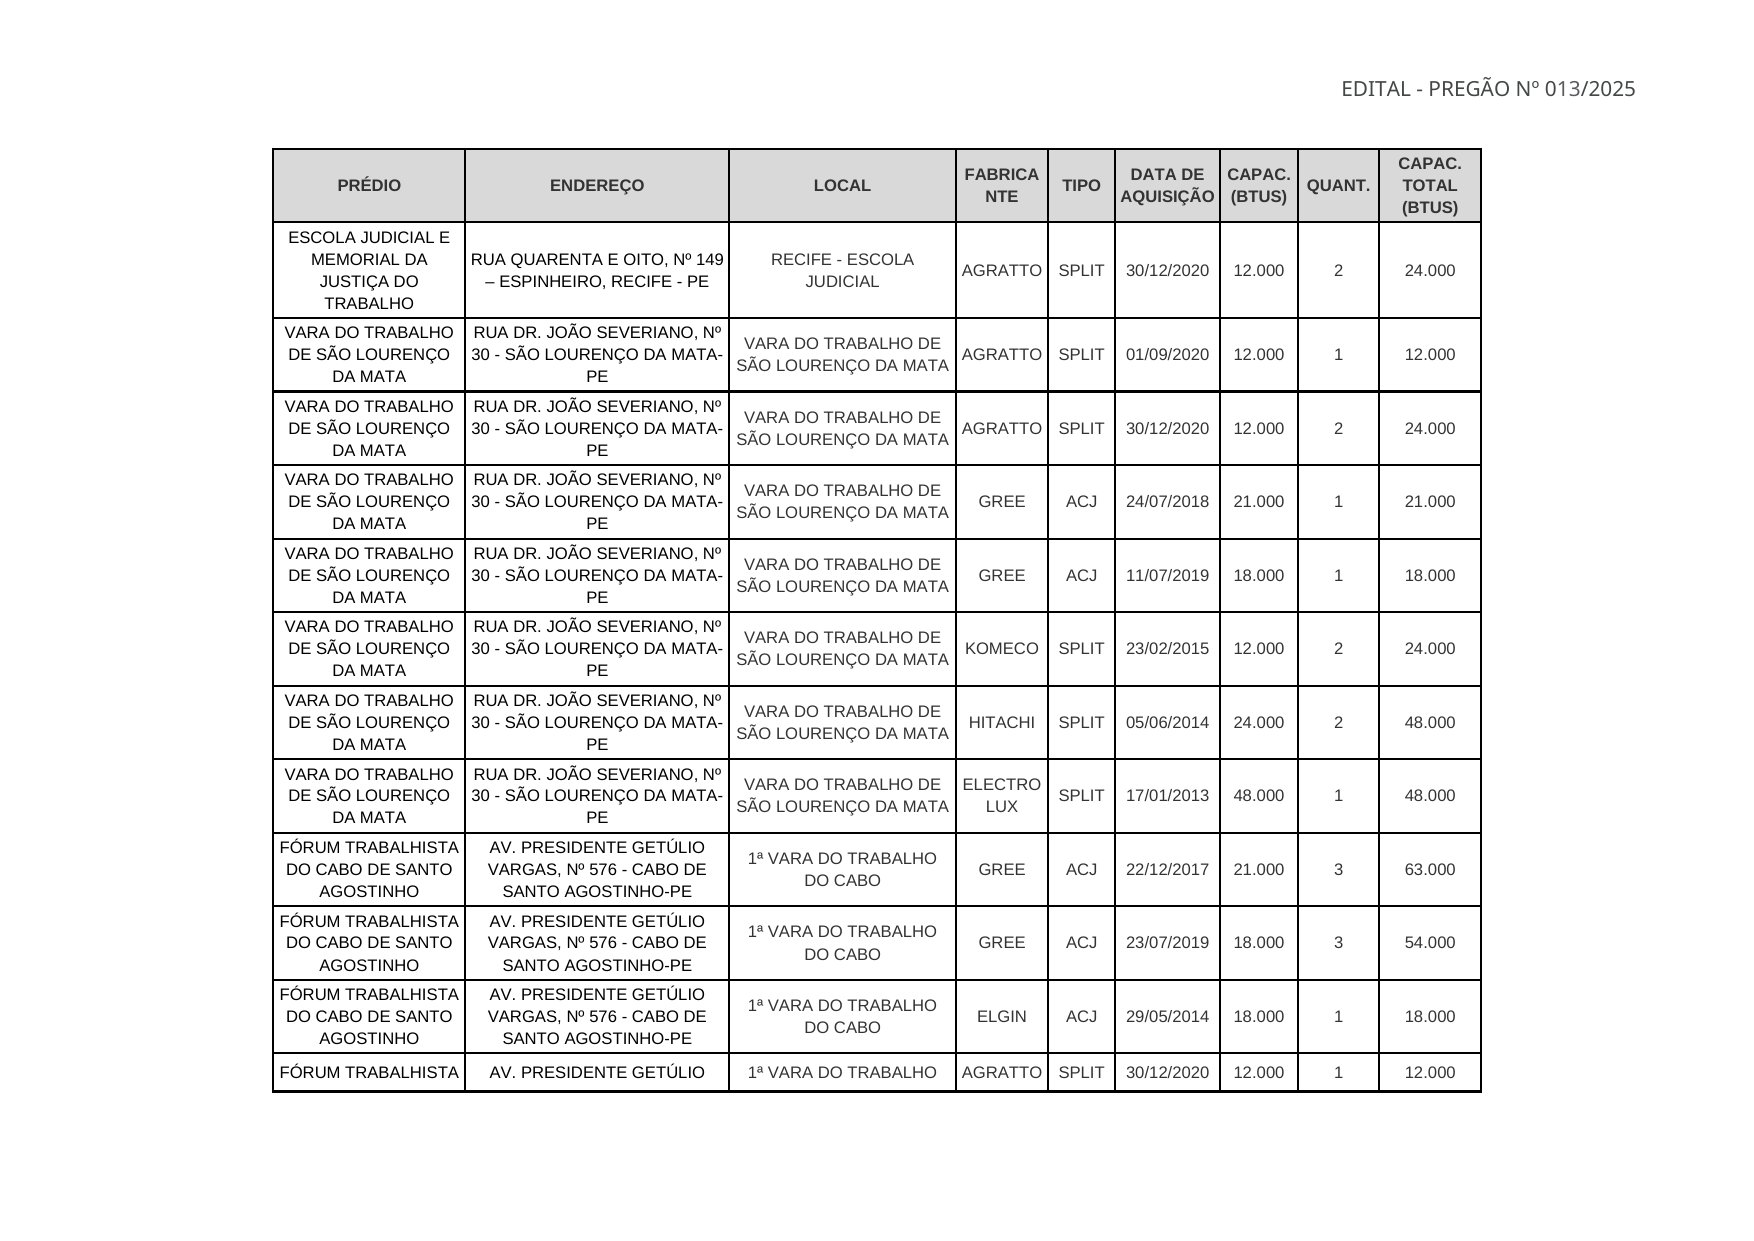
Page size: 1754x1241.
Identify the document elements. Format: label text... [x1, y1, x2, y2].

table_cell VARA DO TRABALHO DE SÃO LOURENÇO DA MATA [274, 319, 464, 390]
table_cell 3 [1299, 834, 1378, 905]
table_cell SPLIT [1049, 760, 1114, 832]
table_header ENDEREÇO [466, 150, 728, 221]
table_cell FÓRUM TRABALHISTA DO CABO DE SANTO AGOSTINHO [274, 907, 464, 979]
table_cell VARA DO TRABALHO DE SÃO LOURENÇO DA MATA [730, 466, 955, 537]
table_cell 12.000 [1221, 319, 1297, 390]
table_cell 48.000 [1380, 687, 1480, 758]
table_cell RUA QUARENTA E OITO, Nº 149 – ESPINHEIRO, RECIFE - PE [466, 223, 728, 317]
table_cell 24.000 [1221, 687, 1297, 758]
table_cell 12.000 [1221, 223, 1297, 317]
table_cell 12.000 [1221, 613, 1297, 684]
table_cell 1 [1299, 760, 1378, 832]
table_cell AGRATTO [957, 393, 1047, 464]
table_header CAPAC. TOTAL (BTUS) [1380, 150, 1480, 221]
table_cell AGRATTO [957, 319, 1047, 390]
table_cell 3 [1299, 907, 1378, 979]
table_header LOCAL [730, 150, 955, 221]
table_cell 18.000 [1221, 981, 1297, 1052]
table_cell 48.000 [1221, 760, 1297, 832]
table_cell 22/12/2017 [1116, 834, 1219, 905]
table_cell ELECTROLUX [957, 760, 1047, 832]
table_cell 1 [1299, 540, 1378, 611]
table_cell 48.000 [1380, 760, 1480, 832]
table_cell RUA DR. JOÃO SEVERIANO, Nº 30 - SÃO LOURENÇO DA MATA-PE [466, 613, 728, 684]
table_cell SPLIT [1049, 223, 1114, 317]
table_cell 1 [1299, 981, 1378, 1052]
table_header FABRICANTE [957, 150, 1047, 221]
table_cell 24/07/2018 [1116, 466, 1219, 537]
table_cell RUA DR. JOÃO SEVERIANO, Nº 30 - SÃO LOURENÇO DA MATA-PE [466, 540, 728, 611]
table_cell 23/02/2015 [1116, 613, 1219, 684]
table_cell 1ª VARA DO TRABALHO DO CABO [730, 981, 955, 1052]
table_cell 24.000 [1380, 613, 1480, 684]
table_cell AV. PRESIDENTE GETÚLIO VARGAS, Nº 576 - CABO DE SANTO AGOSTINHO-PE [466, 907, 728, 979]
table_cell 29/05/2014 [1116, 981, 1219, 1052]
table_cell 18.000 [1380, 540, 1480, 611]
table_cell AGRATTO [957, 1054, 1047, 1090]
table_cell VARA DO TRABALHO DE SÃO LOURENÇO DA MATA [274, 687, 464, 758]
table_cell ELGIN [957, 981, 1047, 1052]
table_cell ACJ [1049, 907, 1114, 979]
table_cell FÓRUM TRABALHISTA DO CABO DE SANTO AGOSTINHO [274, 981, 464, 1052]
table_cell VARA DO TRABALHO DE SÃO LOURENÇO DA MATA [274, 466, 464, 537]
table_cell 24.000 [1380, 223, 1480, 317]
table_cell SPLIT [1049, 319, 1114, 390]
table_cell RUA DR. JOÃO SEVERIANO, Nº 30 - SÃO LOURENÇO DA MATA-PE [466, 319, 728, 390]
table_cell 63.000 [1380, 834, 1480, 905]
table_cell HITACHI [957, 687, 1047, 758]
table_cell 18.000 [1221, 907, 1297, 979]
table_header DATA DE AQUISIÇÃO [1116, 150, 1219, 221]
table_cell 30/12/2020 [1116, 1054, 1219, 1090]
table_cell VARA DO TRABALHO DE SÃO LOURENÇO DA MATA [730, 540, 955, 611]
table_cell 30/12/2020 [1116, 223, 1219, 317]
table_cell SPLIT [1049, 393, 1114, 464]
table_cell AV. PRESIDENTE GETÚLIO VARGAS, Nº 576 - CABO DE SANTO AGOSTINHO-PE [466, 834, 728, 905]
table_cell 2 [1299, 223, 1378, 317]
table_cell 21.000 [1221, 834, 1297, 905]
table_cell 1 [1299, 319, 1378, 390]
table_cell VARA DO TRABALHO DE SÃO LOURENÇO DA MATA [730, 319, 955, 390]
table_header CAPAC. (BTUS) [1221, 150, 1297, 221]
table_cell 12.000 [1380, 1054, 1480, 1090]
table_cell 18.000 [1221, 540, 1297, 611]
table_cell VARA DO TRABALHO DE SÃO LOURENÇO DA MATA [730, 760, 955, 832]
table_cell 2 [1299, 687, 1378, 758]
table_cell GREE [957, 466, 1047, 537]
table_cell FÓRUM TRABALHISTA DO CABO DE SANTO AGOSTINHO [274, 834, 464, 905]
table_cell GREE [957, 907, 1047, 979]
table_cell RUA DR. JOÃO SEVERIANO, Nº 30 - SÃO LOURENÇO DA MATA-PE [466, 393, 728, 464]
table_cell 01/09/2020 [1116, 319, 1219, 390]
table_cell RUA DR. JOÃO SEVERIANO, Nº 30 - SÃO LOURENÇO DA MATA-PE [466, 687, 728, 758]
table_cell ACJ [1049, 540, 1114, 611]
table_header QUANT. [1299, 150, 1378, 221]
table_cell VARA DO TRABALHO DE SÃO LOURENÇO DA MATA [274, 393, 464, 464]
table_cell 1ª VARA DO TRABALHO DO CABO [730, 907, 955, 979]
table_cell 1ª VARA DO TRABALHO DO CABO [730, 834, 955, 905]
table_cell VARA DO TRABALHO DE SÃO LOURENÇO DA MATA [730, 393, 955, 464]
table_cell SPLIT [1049, 1054, 1114, 1090]
table_cell 54.000 [1380, 907, 1480, 979]
table_cell ESCOLA JUDICIAL E MEMORIAL DA JUSTIÇA DO TRABALHO [274, 223, 464, 317]
table_cell 1ª VARA DO TRABALHO [730, 1054, 955, 1090]
table_cell 11/07/2019 [1116, 540, 1219, 611]
table_cell 23/07/2019 [1116, 907, 1219, 979]
table_cell ACJ [1049, 466, 1114, 537]
table_cell VARA DO TRABALHO DE SÃO LOURENÇO DA MATA [730, 687, 955, 758]
table_cell ACJ [1049, 834, 1114, 905]
table_cell KOMECO [957, 613, 1047, 684]
table_cell FÓRUM TRABALHISTA [274, 1054, 464, 1090]
table_header TIPO [1049, 150, 1114, 221]
table_cell VARA DO TRABALHO DE SÃO LOURENÇO DA MATA [274, 760, 464, 832]
table_cell 1 [1299, 1054, 1378, 1090]
table_cell 2 [1299, 613, 1378, 684]
table_cell 05/06/2014 [1116, 687, 1219, 758]
table_cell 18.000 [1380, 981, 1480, 1052]
table_cell 21.000 [1221, 466, 1297, 537]
table_cell 12.000 [1221, 393, 1297, 464]
table_cell SPLIT [1049, 687, 1114, 758]
table_cell RUA DR. JOÃO SEVERIANO, Nº 30 - SÃO LOURENÇO DA MATA-PE [466, 760, 728, 832]
table_cell 12.000 [1221, 1054, 1297, 1090]
table_cell SPLIT [1049, 613, 1114, 684]
table_header PRÉDIO [274, 150, 464, 221]
table_cell ACJ [1049, 981, 1114, 1052]
table_cell 17/01/2013 [1116, 760, 1219, 832]
table_cell 2 [1299, 393, 1378, 464]
table_cell AGRATTO [957, 223, 1047, 317]
table_cell VARA DO TRABALHO DE SÃO LOURENÇO DA MATA [730, 613, 955, 684]
table_cell 1 [1299, 466, 1378, 537]
table_cell AV. PRESIDENTE GETÚLIO [466, 1054, 728, 1090]
table_cell 21.000 [1380, 466, 1480, 537]
table_cell 30/12/2020 [1116, 393, 1219, 464]
table_cell 12.000 [1380, 319, 1480, 390]
table_cell VARA DO TRABALHO DE SÃO LOURENÇO DA MATA [274, 613, 464, 684]
table_cell GREE [957, 540, 1047, 611]
table_cell VARA DO TRABALHO DE SÃO LOURENÇO DA MATA [274, 540, 464, 611]
table_cell RECIFE - ESCOLA JUDICIAL [730, 223, 955, 317]
table_cell RUA DR. JOÃO SEVERIANO, Nº 30 - SÃO LOURENÇO DA MATA-PE [466, 466, 728, 537]
table_cell AV. PRESIDENTE GETÚLIO VARGAS, Nº 576 - CABO DE SANTO AGOSTINHO-PE [466, 981, 728, 1052]
table_cell 24.000 [1380, 393, 1480, 464]
table_cell GREE [957, 834, 1047, 905]
